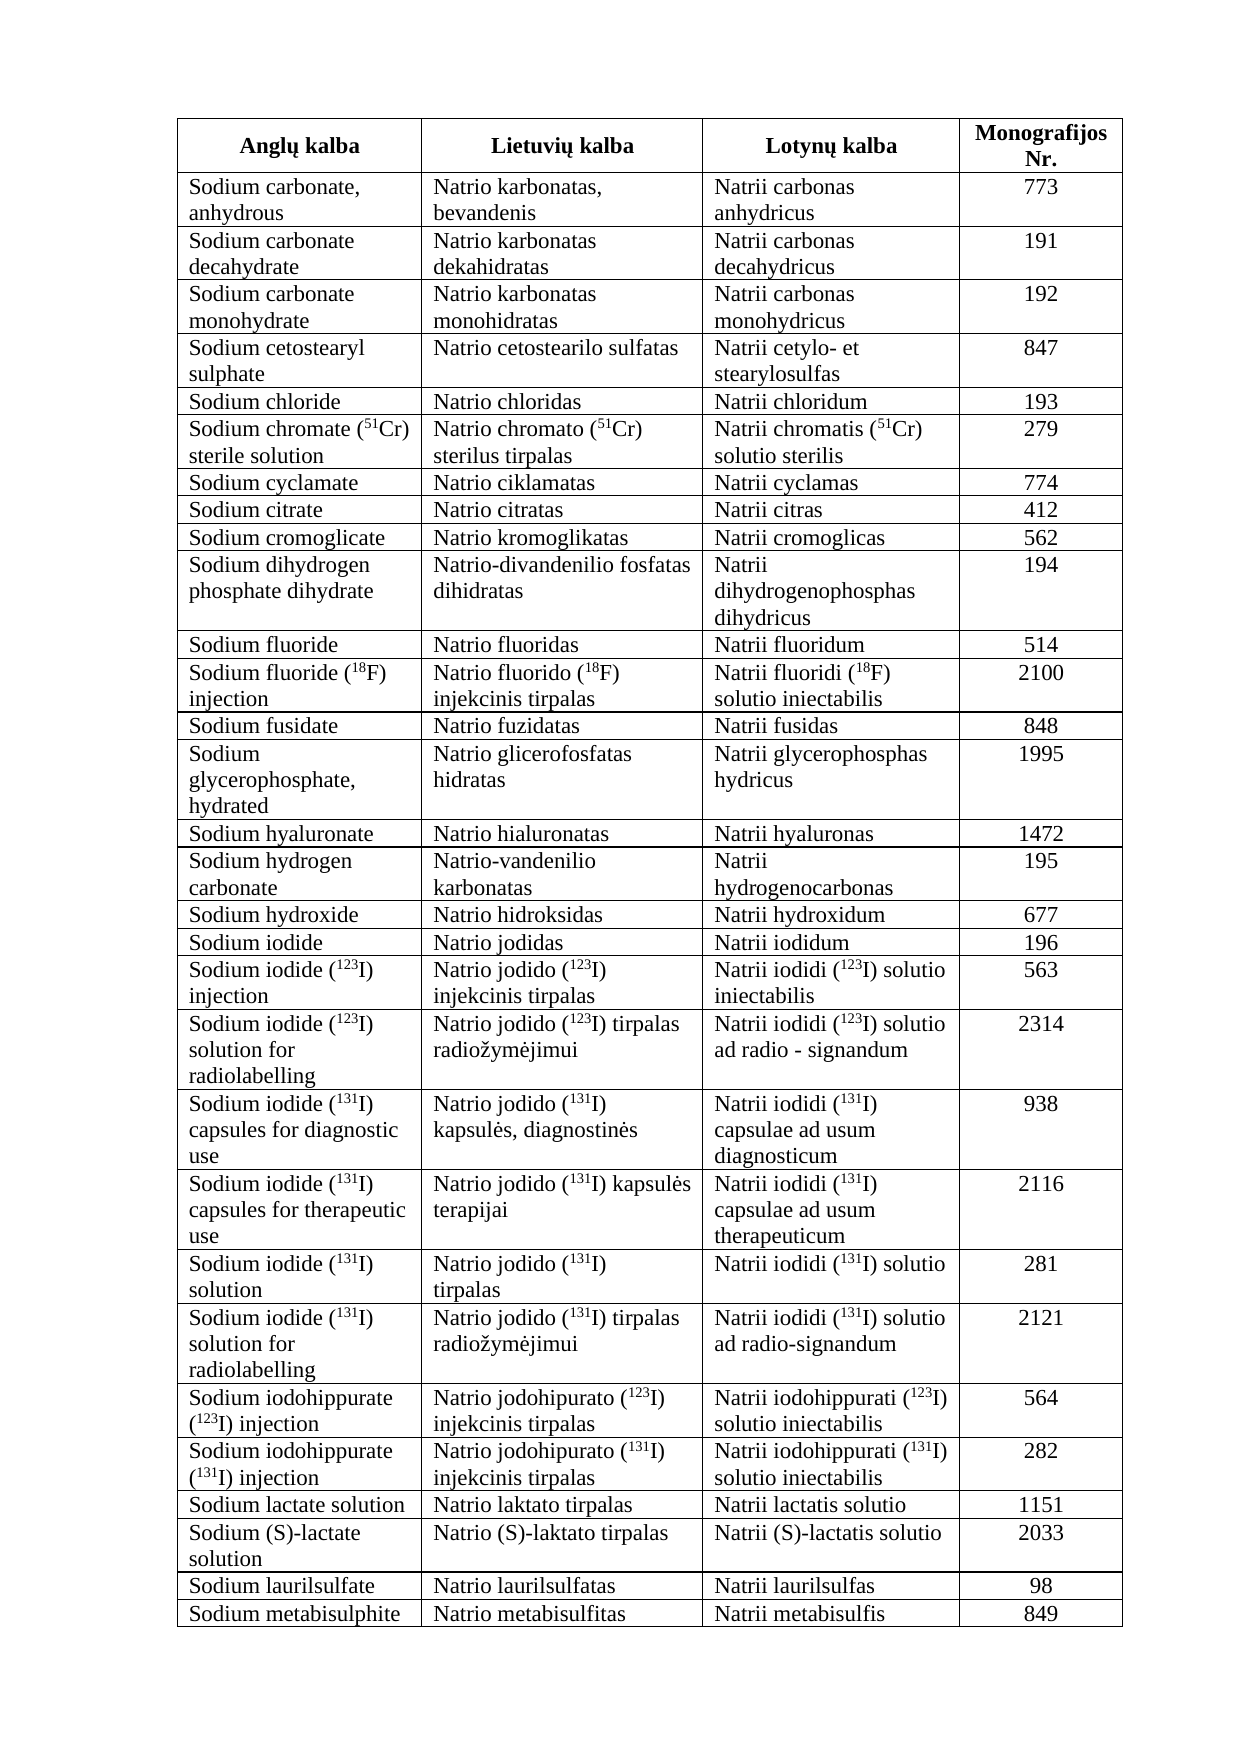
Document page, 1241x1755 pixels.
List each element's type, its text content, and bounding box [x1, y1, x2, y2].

table_cell Natrii cyclamas [703, 469, 959, 495]
table_cell 2121 [960, 1304, 1122, 1383]
table_cell Natrii laurilsulfas [703, 1573, 959, 1599]
table_header Anglų kalba [178, 119, 421, 172]
table_cell 98 [960, 1573, 1122, 1599]
table_cell Sodium iodide (131I) solution [178, 1250, 421, 1303]
table_cell Natrii fluoridum [703, 631, 959, 658]
table_cell 2116 [960, 1170, 1122, 1249]
table_cell 564 [960, 1384, 1122, 1437]
table_cell Natrii metabisulfis [703, 1600, 959, 1626]
table_cell 938 [960, 1090, 1122, 1169]
table_cell Natrio laurilsulfatas [422, 1573, 702, 1599]
table_cell 514 [960, 631, 1122, 658]
table_cell Natrii iodidi (123I) solutio iniectabilis [703, 956, 959, 1009]
table_cell Natrii iodidum [703, 929, 959, 955]
table_cell Natrii lactatis solutio [703, 1491, 959, 1518]
table_cell Natrii (S)-lactatis solutio [703, 1519, 959, 1571]
table_cell 412 [960, 496, 1122, 523]
table_cell Natrii cromoglicas [703, 524, 959, 550]
table_cell Natrio chloridas [422, 388, 702, 414]
table_cell Natrio laktato tirpalas [422, 1491, 702, 1518]
table_cell Sodium citrate [178, 496, 421, 523]
table_cell 2100 [960, 659, 1122, 711]
table_cell Natrio fluoridas [422, 631, 702, 658]
table_cell Sodium carbonate monohydrate [178, 280, 421, 333]
table_cell Sodium iodide (123I) solution for radiolabelling [178, 1010, 421, 1089]
table_header Lietuvių kalba [422, 119, 702, 172]
table_cell Natrii glycerophosphas hydricus [703, 740, 959, 819]
table_cell 191 [960, 227, 1122, 279]
table_cell 192 [960, 280, 1122, 333]
table_cell Natrio-vandenilio karbonatas [422, 848, 702, 900]
table_cell Natrii chloridum [703, 388, 959, 414]
table_cell 282 [960, 1438, 1122, 1490]
table_cell Natrio fuzidatas [422, 713, 702, 739]
table_cell Natrio ciklamatas [422, 469, 702, 495]
table_cell 1151 [960, 1491, 1122, 1518]
table_cell Natrio citratas [422, 496, 702, 523]
table_cell Natrio karbonatas, bevandenis [422, 173, 702, 226]
table_cell Sodium cetostearyl sulphate [178, 334, 421, 387]
table_cell 562 [960, 524, 1122, 550]
table_cell Natrio karbonatas monohidratas [422, 280, 702, 333]
table_cell Natrio jodido (123I) tirpalas radiožymėjimui [422, 1010, 702, 1089]
table_cell 563 [960, 956, 1122, 1009]
table_cell 847 [960, 334, 1122, 387]
table_cell Sodium dihydrogen phosphate dihydrate [178, 551, 421, 630]
table_cell Natrii iodidi (123I) solutio ad radio - signandum [703, 1010, 959, 1089]
table_cell 194 [960, 551, 1122, 630]
table_cell Natrio chromato (51Cr) sterilus tirpalas [422, 415, 702, 468]
table_header Lotynų kalba [703, 119, 959, 172]
table_cell Sodium hydrogen carbonate [178, 848, 421, 900]
table_cell 195 [960, 848, 1122, 900]
table_cell 849 [960, 1600, 1122, 1626]
table_cell Natrio jodido (131I) kapsulės terapijai [422, 1170, 702, 1249]
table_cell Natrio fluorido (18F) injekcinis tirpalas [422, 659, 702, 711]
table_cell Sodium lactate solution [178, 1491, 421, 1518]
table_cell Sodium iodide (131I) capsules for therapeutic use [178, 1170, 421, 1249]
table_cell Sodium laurilsulfate [178, 1573, 421, 1599]
table_cell Sodium iodide [178, 929, 421, 955]
table_cell Sodium cromoglicate [178, 524, 421, 550]
table_cell Sodium iodide (131I) capsules for diagnostic use [178, 1090, 421, 1169]
table_cell 774 [960, 469, 1122, 495]
table_header Monografijos Nr. [960, 119, 1122, 172]
table_cell Natrii dihydrogenophosphas dihydricus [703, 551, 959, 630]
table_cell Natrii iodidi (131I) capsulae ad usum diagnosticum [703, 1090, 959, 1169]
table_cell 1995 [960, 740, 1122, 819]
table_cell 281 [960, 1250, 1122, 1303]
table_cell Natrio (S)-laktato tirpalas [422, 1519, 702, 1571]
table_cell 196 [960, 929, 1122, 955]
table_cell Natrii iodidi (131I) capsulae ad usum therapeuticum [703, 1170, 959, 1249]
table_cell Natrii iodohippurati (123I) solutio iniectabilis [703, 1384, 959, 1437]
table_cell Sodium cyclamate [178, 469, 421, 495]
table_cell Natrio-divandenilio fosfatas dihidratas [422, 551, 702, 630]
table_cell Natrio karbonatas dekahidratas [422, 227, 702, 279]
table_cell Sodium glycerophosphate, hydrated [178, 740, 421, 819]
table_cell Natrii hyaluronas [703, 820, 959, 846]
table_cell 2314 [960, 1010, 1122, 1089]
table_cell Natrii iodohippurati (131I) solutio iniectabilis [703, 1438, 959, 1490]
table_cell Natrio hidroksidas [422, 901, 702, 927]
table_cell Sodium fusidate [178, 713, 421, 739]
table_cell Natrio metabisulfitas [422, 1600, 702, 1626]
table_cell Natrio cetostearilo sulfatas [422, 334, 702, 387]
table_cell Natrio jodidas [422, 929, 702, 955]
table_cell Natrio jodohipurato (131I) injekcinis tirpalas [422, 1438, 702, 1490]
table_cell Sodium carbonate decahydrate [178, 227, 421, 279]
table_cell 677 [960, 901, 1122, 927]
table_cell Sodium fluoride (18F) injection [178, 659, 421, 711]
table_cell Natrii carbonas anhydricus [703, 173, 959, 226]
table_cell 2033 [960, 1519, 1122, 1571]
table_cell Sodium iodohippurate (131I) injection [178, 1438, 421, 1490]
table_cell Natrii carbonas monohydricus [703, 280, 959, 333]
table_cell Sodium chloride [178, 388, 421, 414]
table_cell 193 [960, 388, 1122, 414]
table_cell Sodium fluoride [178, 631, 421, 658]
table_cell Natrii iodidi (131I) solutio [703, 1250, 959, 1303]
table_cell Natrio kromoglikatas [422, 524, 702, 550]
table_cell 1472 [960, 820, 1122, 846]
table_cell Sodium chromate (51Cr) sterile solution [178, 415, 421, 468]
table_cell Natrii citras [703, 496, 959, 523]
table_cell Sodium hyaluronate [178, 820, 421, 846]
table_cell 848 [960, 713, 1122, 739]
table_cell Natrii cetylo- et stearylosulfas [703, 334, 959, 387]
table_cell Natrii carbonas decahydricus [703, 227, 959, 279]
table_cell Natrio glicerofosfatas hidratas [422, 740, 702, 819]
table_cell Sodium (S)-lactate solution [178, 1519, 421, 1571]
table_cell Sodium iodohippurate (123I) injection [178, 1384, 421, 1437]
table_cell 773 [960, 173, 1122, 226]
table_cell 279 [960, 415, 1122, 468]
table_cell Natrio jodido (123I) injekcinis tirpalas [422, 956, 702, 1009]
table_cell Natrio jodido (131I) kapsulės, diagnostinės [422, 1090, 702, 1169]
table_cell Sodium iodide (131I) solution for radiolabelling [178, 1304, 421, 1383]
table_cell Natrio jodohipurato (123I) injekcinis tirpalas [422, 1384, 702, 1437]
table_cell Natrio jodido (131I) tirpalas [422, 1250, 702, 1303]
table_cell Natrii hydroxidum [703, 901, 959, 927]
table_cell Sodium carbonate, anhydrous [178, 173, 421, 226]
table_cell Sodium hydroxide [178, 901, 421, 927]
table_cell Natrio jodido (131I) tirpalas radiožymėjimui [422, 1304, 702, 1383]
table_cell Natrii fluoridi (18F) solutio iniectabilis [703, 659, 959, 711]
table_cell Natrii chromatis (51Cr) solutio sterilis [703, 415, 959, 468]
table_cell Sodium metabisulphite [178, 1600, 421, 1626]
table_cell Natrii iodidi (131I) solutio ad radio-signandum [703, 1304, 959, 1383]
table_cell Natrio hialuronatas [422, 820, 702, 846]
table_cell Sodium iodide (123I) injection [178, 956, 421, 1009]
table_cell Natrii fusidas [703, 713, 959, 739]
table_cell Natrii hydrogenocarbonas [703, 848, 959, 900]
